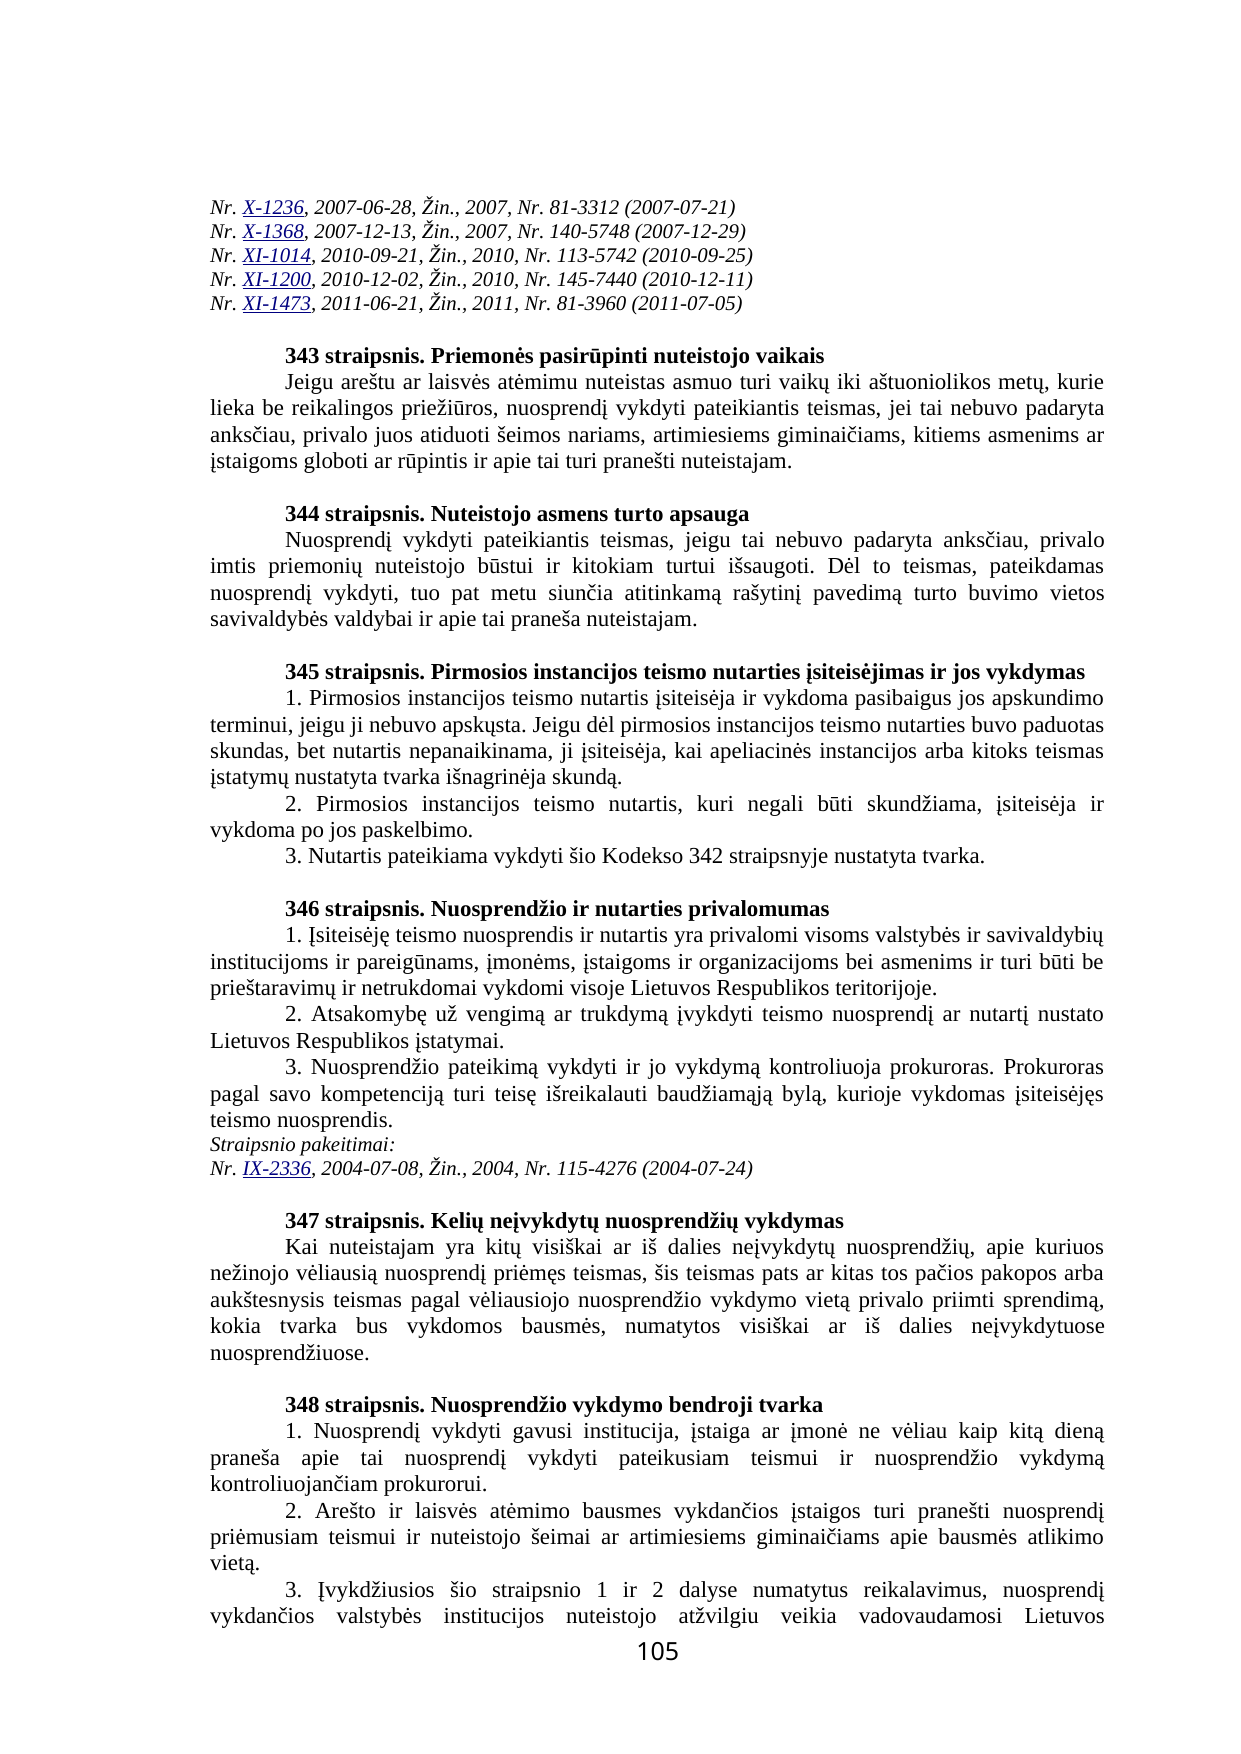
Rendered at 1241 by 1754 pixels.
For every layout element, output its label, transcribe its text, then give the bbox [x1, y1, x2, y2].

text 344 straipsnis. Nuteistojo asmens turto apsauga [210, 500, 1106, 526]
text 1. Nuosprendį vykdyti gavusi institucija, įstaiga ar įmonė ne vėliau kaip kitą dieną praneša apie tai nuosprendį vykdyti pateikusiam teismui ir nuosprendžio vykdymą kontroliuojančiam prokurorui. [210, 1418, 1106, 1497]
text 1. Pirmosios instancijos teismo nutartis įsiteisėja ir vykdoma pasibaigus jos apskundimo terminui, jeigu ji nebuvo apskųsta. Jeigu dėl pirmosios instancijos teismo nutarties buvo paduotas skundas, bet nutartis nepanaikinama, ji įsiteisėja, kai apeliacinės instancijos arba kitoks teismas įstatymų nustatyta tvarka išnagrinėja skundą. [210, 684, 1106, 790]
text 347 straipsnis. Kelių neįvykdytų nuosprendžių vykdymas [210, 1207, 1106, 1233]
text Nr. XI-1200, 2010-12-02, Žin., 2010, Nr. 145-7440 (2010-12-11) [210, 267, 1106, 291]
text 1. Įsiteisėję teismo nuosprendis ir nutartis yra privalomi visoms valstybės ir savivaldybių institucijoms ir pareigūnams, įmonėms, įstaigoms ir organizacijoms bei asmenims ir turi būti be prieštaravimų ir netrukdomai vykdomi visoje Lietuvos Respublikos teritorijoje. [210, 921, 1106, 1001]
text Nr. XI-1014, 2010-09-21, Žin., 2010, Nr. 113-5742 (2010-09-25) [210, 243, 1106, 267]
text Nr. XI-1473, 2011-06-21, Žin., 2011, Nr. 81-3960 (2011-07-05) [210, 291, 1106, 315]
text 2. Pirmosios instancijos teismo nutartis, kuri negali būti skundžiama, įsiteisėja ir vykdoma po jos paskelbimo. [210, 790, 1106, 842]
text 2. Atsakomybę už vengimą ar trukdymą įvykdyti teismo nuosprendį ar nutartį nustato Lietuvos Respublikos įstatymai. [210, 1001, 1106, 1053]
text 345 straipsnis. Pirmosios instancijos teismo nutarties įsiteisėjimas ir jos vykdymas [285, 658, 1106, 684]
text Straipsnio pakeitimai: [210, 1132, 1106, 1156]
text 3. Nuosprendžio pateikimą vykdyti ir jo vykdymą kontroliuoja prokuroras. Prokuroras pagal savo kompetenciją turi teisę išreikalauti baudžiamąją bylą, kurioje vykdomas įsiteisėjęs teismo nuosprendis. [210, 1053, 1106, 1132]
text 346 straipsnis. Nuosprendžio ir nutarties privalomumas [210, 895, 1106, 921]
text 2. Arešto ir laisvės atėmimo bausmes vykdančios įstaigos turi pranešti nuosprendį priėmusiam teismui ir nuteistojo šeimai ar artimiesiems giminaičiams apie bausmės atlikimo vietą. [210, 1497, 1106, 1576]
text Nr. IX-2336, 2004-07-08, Žin., 2004, Nr. 115-4276 (2004-07-24) [210, 1156, 1106, 1180]
text Nr. X-1368, 2007-12-13, Žin., 2007, Nr. 140-5748 (2007-12-29) [210, 219, 1106, 243]
text Nuosprendį vykdyti pateikiantis teismas, jeigu tai nebuvo padaryta anksčiau, privalo imtis priemonių nuteistojo būstui ir kitokiam turtui išsaugoti. Dėl to teismas, pateikdamas nuosprendį vykdyti, tuo pat metu siunčia atitinkamą rašytinį pavedimą turto buvimo vietos savivaldybės valdybai ir apie tai praneša nuteistajam. [210, 526, 1106, 632]
text Jeigu areštu ar laisvės atėmimu nuteistas asmuo turi vaikų iki aštuoniolikos metų, kurie lieka be reikalingos priežiūros, nuosprendį vykdyti pateikiantis teismas, jei tai nebuvo padaryta anksčiau, privalo juos atiduoti šeimos nariams, artimiesiems giminaičiams, kitiems asmenims ar įstaigoms globoti ar rūpintis ir apie tai turi pranešti nuteistajam. [210, 368, 1106, 473]
text 3. Nutartis pateikiama vykdyti šio Kodekso 342 straipsnyje nustatyta tvarka. [210, 842, 1106, 869]
text Nr. X-1236, 2007-06-28, Žin., 2007, Nr. 81-3312 (2007-07-21) [210, 195, 1106, 219]
text Kai nuteistajam yra kitų visiškai ar iš dalies neįvykdytų nuosprendžių, apie kuriuos nežinojo vėliausią nuosprendį priėmęs teismas, šis teismas pats ar kitas tos pačios pakopos arba aukštesnysis teismas pagal vėliausiojo nuosprendžio vykdymo vietą privalo priimti sprendimą, kokia tvarka bus vykdomos bausmės, numatytos visiškai ar iš dalies neįvykdytuose nuosprendžiuose. [210, 1233, 1106, 1365]
text 348 straipsnis. Nuosprendžio vykdymo bendroji tvarka [210, 1391, 1106, 1418]
text 343 straipsnis. Priemonės pasirūpinti nuteistojo vaikais [210, 342, 1106, 368]
text 3. Įvykdžiusios šio straipsnio 1 ir 2 dalyse numatytus reikalavimus, nuosprendį vykdančios valstybės institucijos nuteistojo atžvilgiu veikia vadovaudamosi Lietuvos [210, 1576, 1106, 1628]
